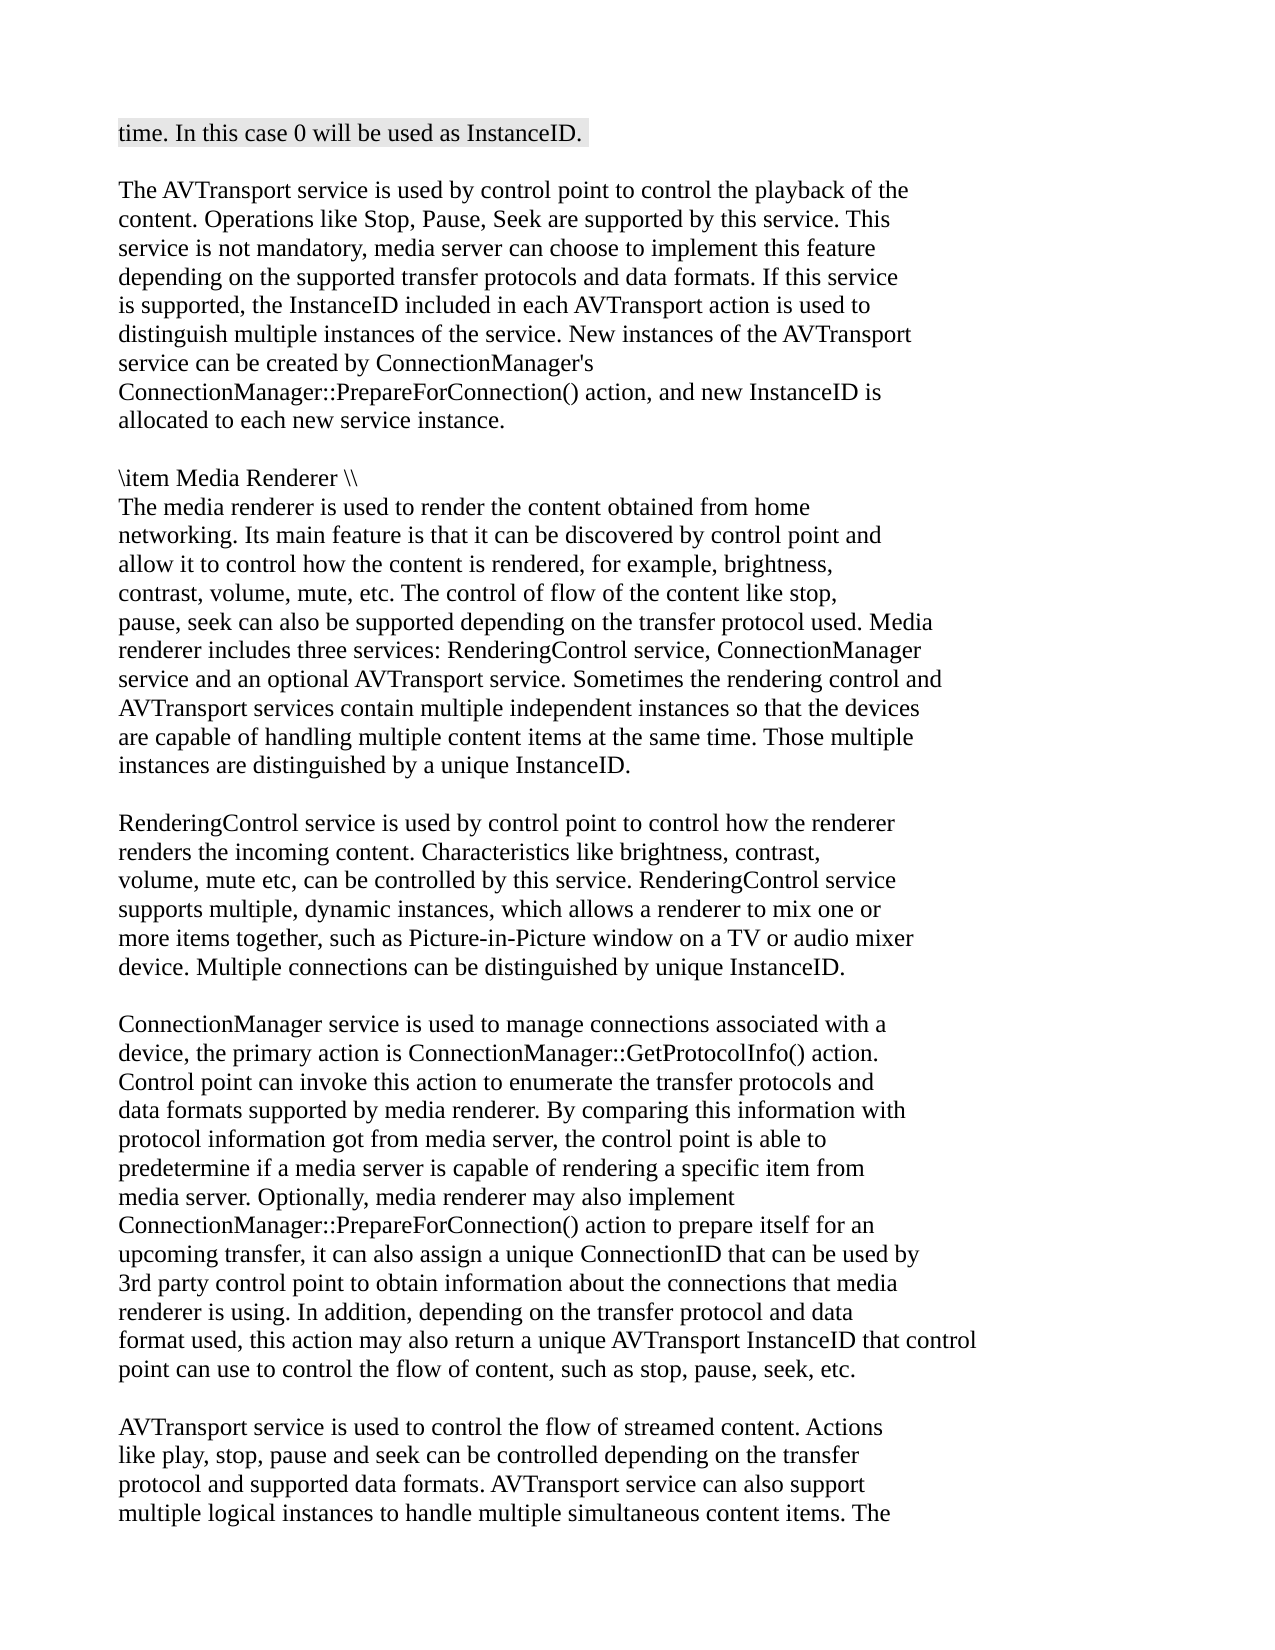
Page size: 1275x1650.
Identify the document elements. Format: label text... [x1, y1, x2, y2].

text \item Media Renderer \\ [118, 463, 1157, 492]
text supports multiple, dynamic instances, which allows a renderer to mix one or [118, 894, 1157, 923]
text predetermine if a media server is capable of rendering a specific item from [118, 1153, 1157, 1182]
text renders the incoming content. Characteristics like brightness, contrast, [118, 837, 1157, 866]
text like play, stop, pause and seek can be controlled depending on the transfer [118, 1441, 1157, 1469]
text renderer includes three services: RenderingControl service, ConnectionManager [118, 636, 1157, 664]
text service can be created by ConnectionManager's [118, 348, 1157, 377]
text content. Operations like Stop, Pause, Seek are supported by this service. This [118, 204, 1157, 233]
text point can use to control the flow of content, such as stop, pause, seek, etc. [118, 1354, 1157, 1383]
text protocol information got from media server, the control point is able to [118, 1124, 1157, 1153]
text service and an optional AVTransport service. Sometimes the rendering control and [118, 664, 1157, 693]
text ConnectionManager::PrepareForConnection() action, and new InstanceID is [118, 377, 1157, 406]
text data formats supported by media renderer. By comparing this information with [118, 1096, 1157, 1124]
text is supported, the InstanceID included in each AVTransport action is used to [118, 291, 1157, 319]
text Control point can invoke this action to enumerate the transfer protocols and [118, 1067, 1157, 1096]
text 3rd party control point to obtain information about the connections that media [118, 1268, 1157, 1297]
text time. In this case 0 will be used as InstanceID. [118, 118, 1157, 147]
text The media renderer is used to render the content obtained from home [118, 492, 1157, 521]
text are capable of handling multiple content items at the same time. Those multiple [118, 722, 1157, 751]
text The AVTransport service is used by control point to control the playback of the [118, 176, 1157, 204]
text renderer is using. In addition, depending on the transfer protocol and data [118, 1297, 1157, 1326]
text instances are distinguished by a unique InstanceID. [118, 751, 1157, 779]
text more items together, such as Picture-in-Picture window on a TV or audio mixer [118, 923, 1157, 952]
text contrast, volume, mute, etc. The control of flow of the content like stop, [118, 578, 1157, 607]
text multiple logical instances to handle multiple simultaneous content items. The [118, 1498, 1157, 1527]
text AVTransport services contain multiple independent instances so that the devices [118, 693, 1157, 722]
text upcoming transfer, it can also assign a unique ConnectionID that can be used by [118, 1239, 1157, 1268]
text volume, mute etc, can be controlled by this service. RenderingControl service [118, 866, 1157, 894]
text ConnectionManager::PrepareForConnection() action to prepare itself for an [118, 1211, 1157, 1239]
text pause, seek can also be supported depending on the transfer protocol used. Media [118, 607, 1157, 636]
text device. Multiple connections can be distinguished by unique InstanceID. [118, 952, 1157, 981]
text allocated to each new service instance. [118, 406, 1157, 434]
text service is not mandatory, media server can choose to implement this feature [118, 233, 1157, 262]
text distinguish multiple instances of the service. New instances of the AVTransport [118, 319, 1157, 348]
text depending on the supported transfer protocols and data formats. If this service [118, 262, 1157, 291]
text device, the primary action is ConnectionManager::GetProtocolInfo() action. [118, 1038, 1157, 1067]
text media server. Optionally, media renderer may also implement [118, 1182, 1157, 1211]
text ConnectionManager service is used to manage connections associated with a [118, 1009, 1157, 1038]
text networking. Its main feature is that it can be discovered by control point and [118, 521, 1157, 549]
text protocol and supported data formats. AVTransport service can also support [118, 1469, 1157, 1498]
text RenderingControl service is used by control point to control how the renderer [118, 808, 1157, 837]
text format used, this action may also return a unique AVTransport InstanceID that control [118, 1326, 1157, 1354]
text allow it to control how the content is rendered, for example, brightness, [118, 549, 1157, 578]
text AVTransport service is used to control the flow of streamed content. Actions [118, 1412, 1157, 1441]
